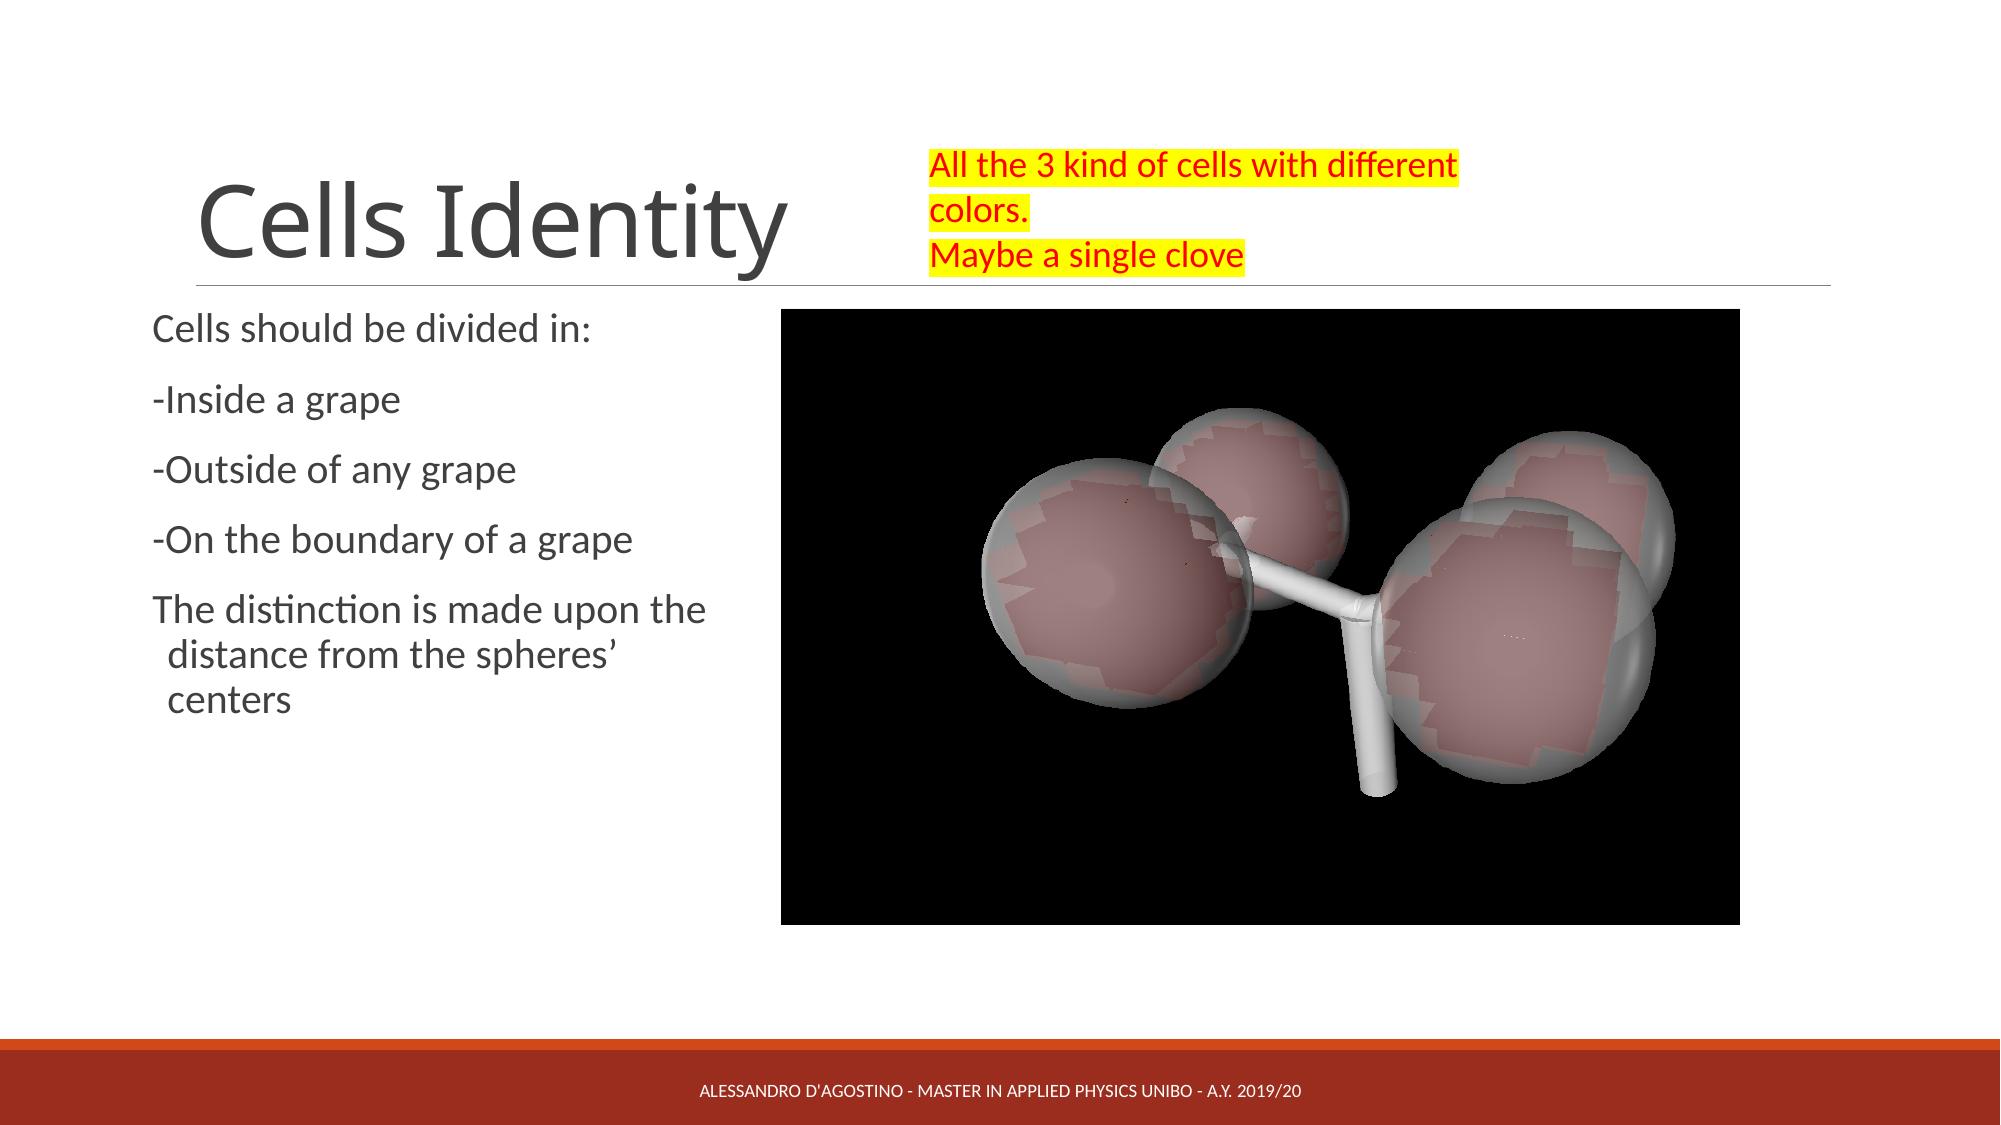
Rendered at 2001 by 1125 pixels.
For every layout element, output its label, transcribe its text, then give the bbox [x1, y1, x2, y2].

title Cells Identity [180, 47, 1831, 286]
text_box Alessandro d'Agostino - Master in Applied Physics UniBo - a.y. 2019/20 [604, 1059, 1396, 1120]
picture [781, 308, 1740, 926]
list Cells should be divided in: -Inside a grape -Outside of any grape -On the boundary of a grape The distinction is made upon the distance from the spheres’ centers [137, 299, 723, 1014]
text_box All the 3 kind of cells with different colors. Maybe a single clove [914, 132, 1558, 284]
